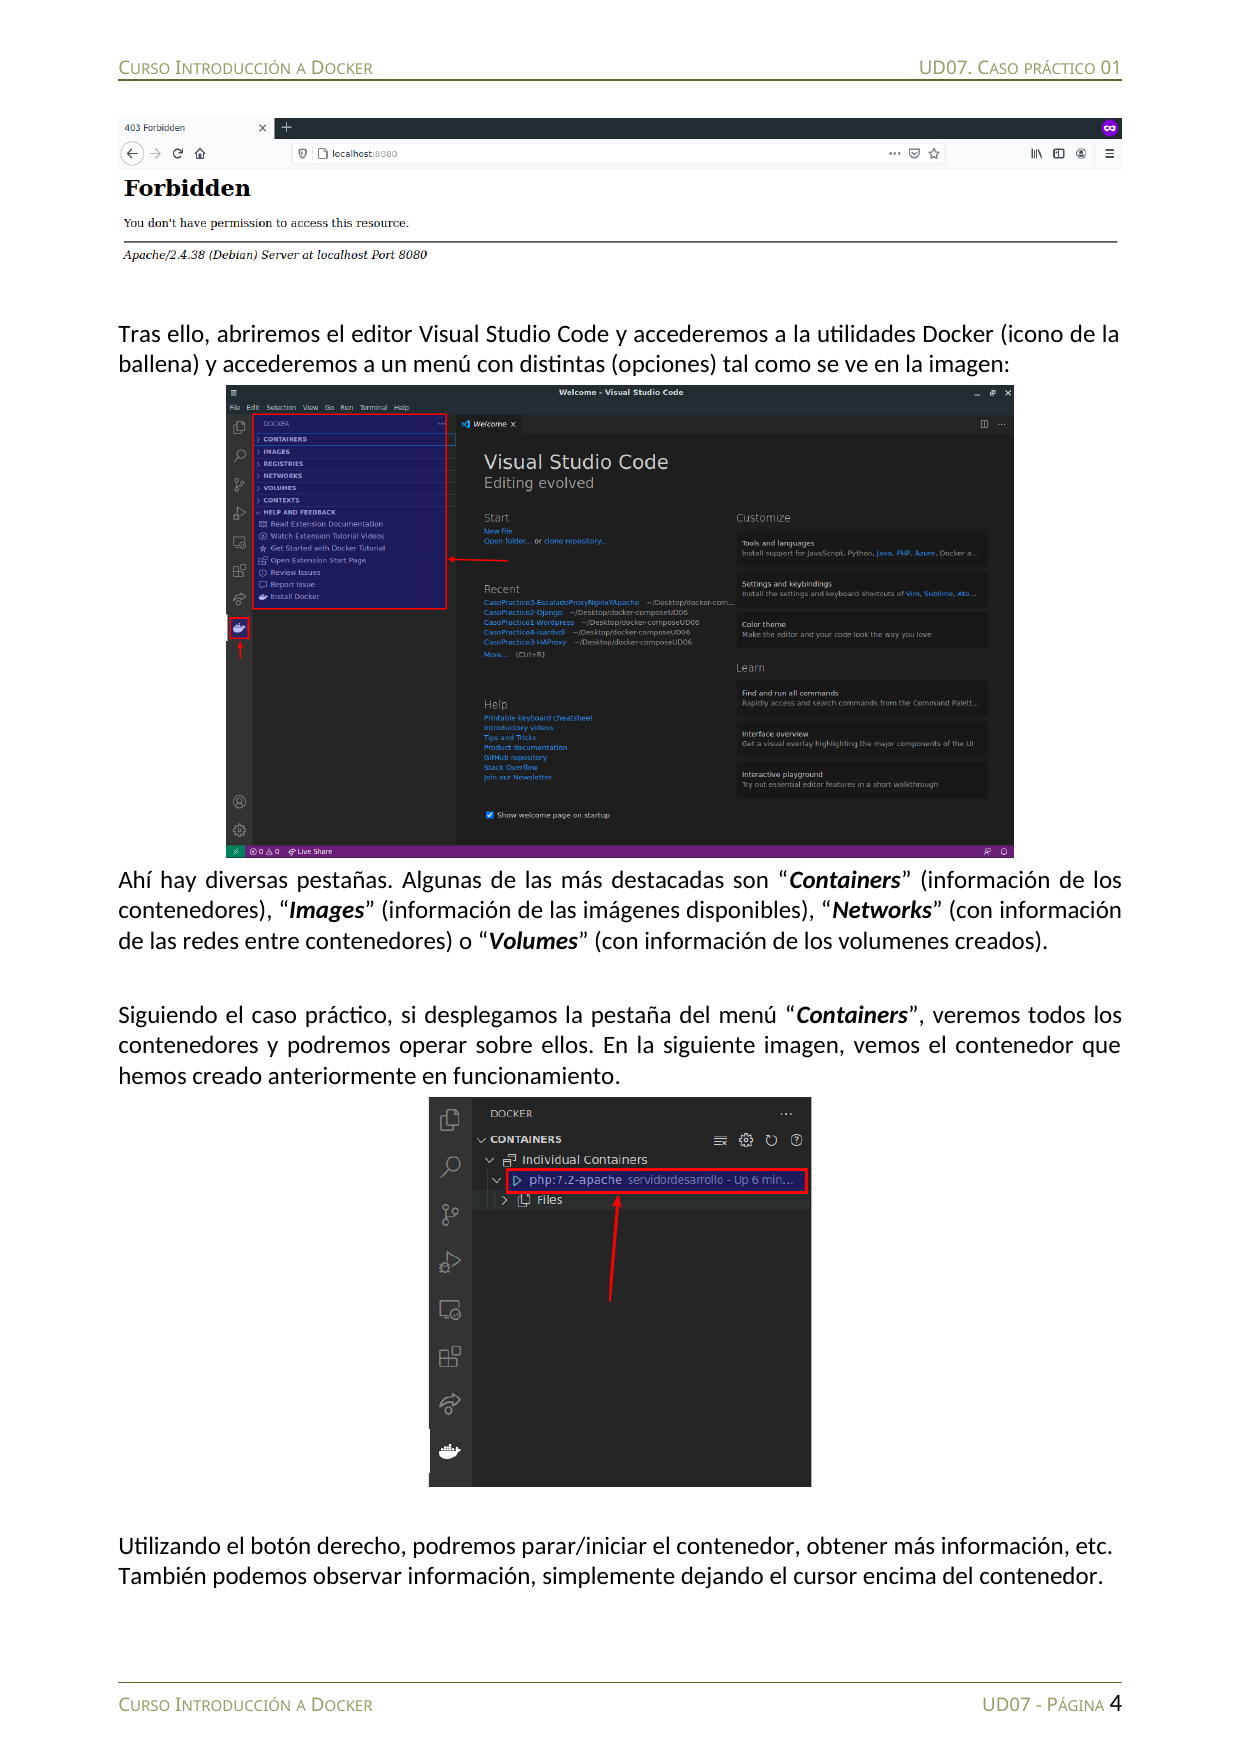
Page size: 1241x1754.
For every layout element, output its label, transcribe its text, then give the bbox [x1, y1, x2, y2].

picture [226, 385, 1014, 858]
picture [118, 118, 1122, 275]
text Ahí hay diversas pestañas. Algunas de las más destacadas son “Containers” (información de los contenedores), “Images” (información de las imágenes disponibles), “Networks” (con información de las redes entre contenedores) o “Volumes” (con información de los volumenes creados). [118, 864, 1122, 956]
text Tras ello, abriremos el editor Visual Studio Code y accederemos a la utilidades Docker (icono de la ballena) y accederemos a un menú con distintas (opciones) tal como se ve en la imagen: [118, 318, 1122, 379]
text Utilizando el botón derecho, podremos parar/iniciar el contenedor, obtener más información, etc. También podemos observar información, simplemente dejando el cursor encima del contenedor. [118, 1530, 1122, 1591]
picture [428, 1097, 812, 1487]
text Siguiendo el caso práctico, si desplegamos la pestaña del menú “Containers”, veremos todos los contenedores y podremos operar sobre ellos. En la siguiente imagen, vemos el contenedor que hemos creado anteriormente en funcionamiento. [118, 999, 1122, 1091]
